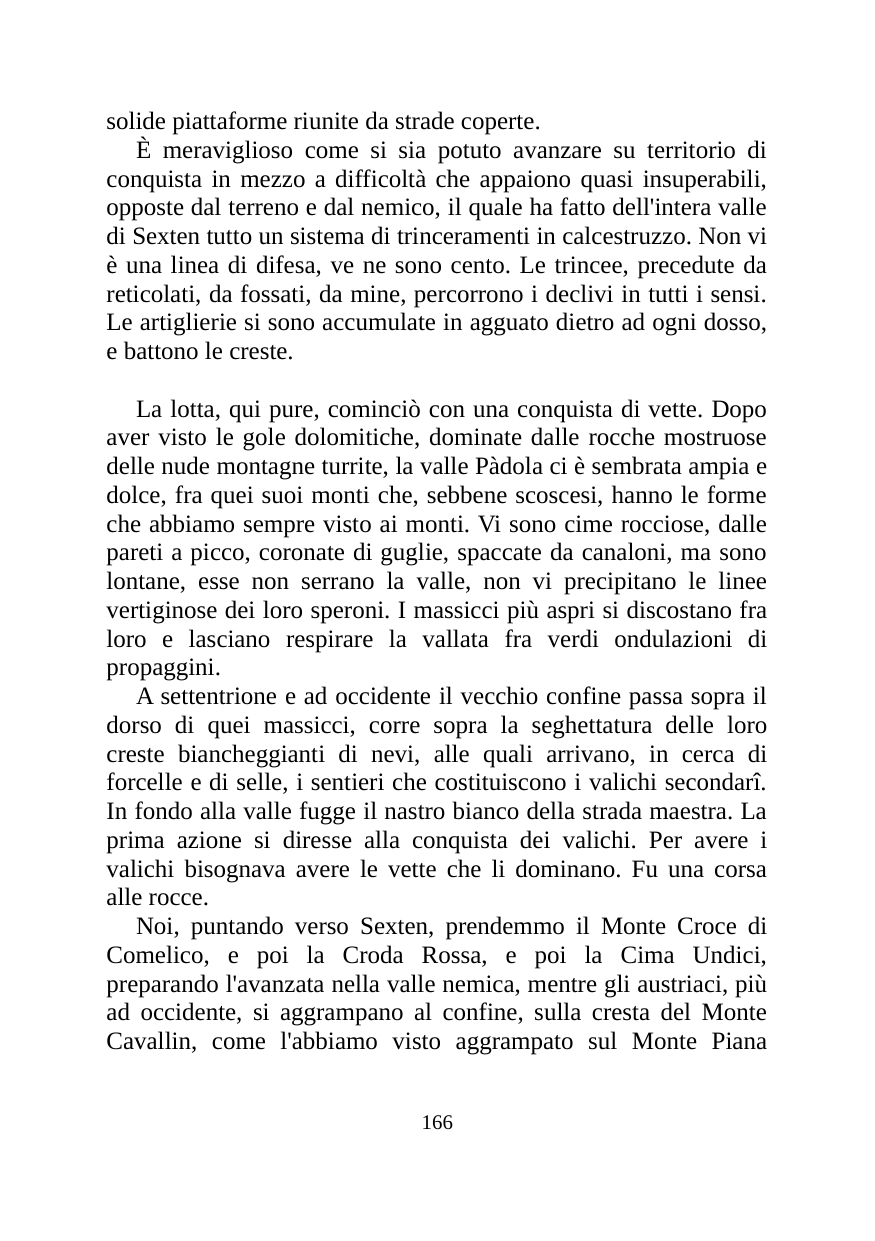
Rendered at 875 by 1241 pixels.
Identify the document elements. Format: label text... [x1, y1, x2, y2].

text A settentrione e ad occidente il vecchio confine passa sopra il dorso di quei massicci, corre sopra la seghettatura delle loro creste biancheggianti di nevi, alle quali arrivano, in cerca di forcelle e di selle, i sentieri che costituiscono i valichi secondarî. In fondo alla valle fugge il nastro bianco della strada maestra. La prima azione si diresse alla conquista dei valichi. Per avere i valichi bisognava avere le vette che li dominano. Fu una corsa alle rocce. [106, 681, 768, 911]
text La lotta, qui pure, cominciò con una conquista di vette. Dopo aver visto le gole dolomitiche, dominate dalle rocche mostruose delle nude montagne turrite, la valle Pàdola ci è sembrata ampia e dolce, fra quei suoi monti che, sebbene scoscesi, hanno le forme che abbiamo sempre visto ai monti. Vi sono cime rocciose, dalle pareti a picco, coronate di guglie, spaccate da canaloni, ma sono lontane, esse non serrano la valle, non vi precipitano le linee vertiginose dei loro speroni. I massicci più aspri si discostano fra loro e lasciano respirare la vallata fra verdi ondulazioni di propaggini. [106, 394, 768, 681]
text Noi, puntando verso Sexten, prendemmo il Monte Croce di Comelico, e poi la Croda Rossa, e poi la Cima Undici, preparando l'avanzata nella valle nemica, mentre gli austriaci, più ad occidente, si aggrampano al confine, sulla cresta del Monte Cavallin, come l'abbiamo visto aggrampato sul Monte Piana [106, 911, 768, 1055]
text È meraviglioso come si sia potuto avanzare su territorio di conquista in mezzo a difficoltà che appaiono quasi insuperabili, opposte dal terreno e dal nemico, il quale ha fatto dell'intera valle di Sexten tutto un sistema di trinceramenti in calcestruzzo. Non vi è una linea di difesa, ve ne sono cento. Le trincee, precedute da reticolati, da fossati, da mine, percorrono i declivi in tutti i sensi. Le artiglierie si sono accumulate in agguato dietro ad ogni dosso, e battono le creste. [106, 135, 768, 365]
text solide piattaforme riunite da strade coperte. [106, 106, 768, 135]
